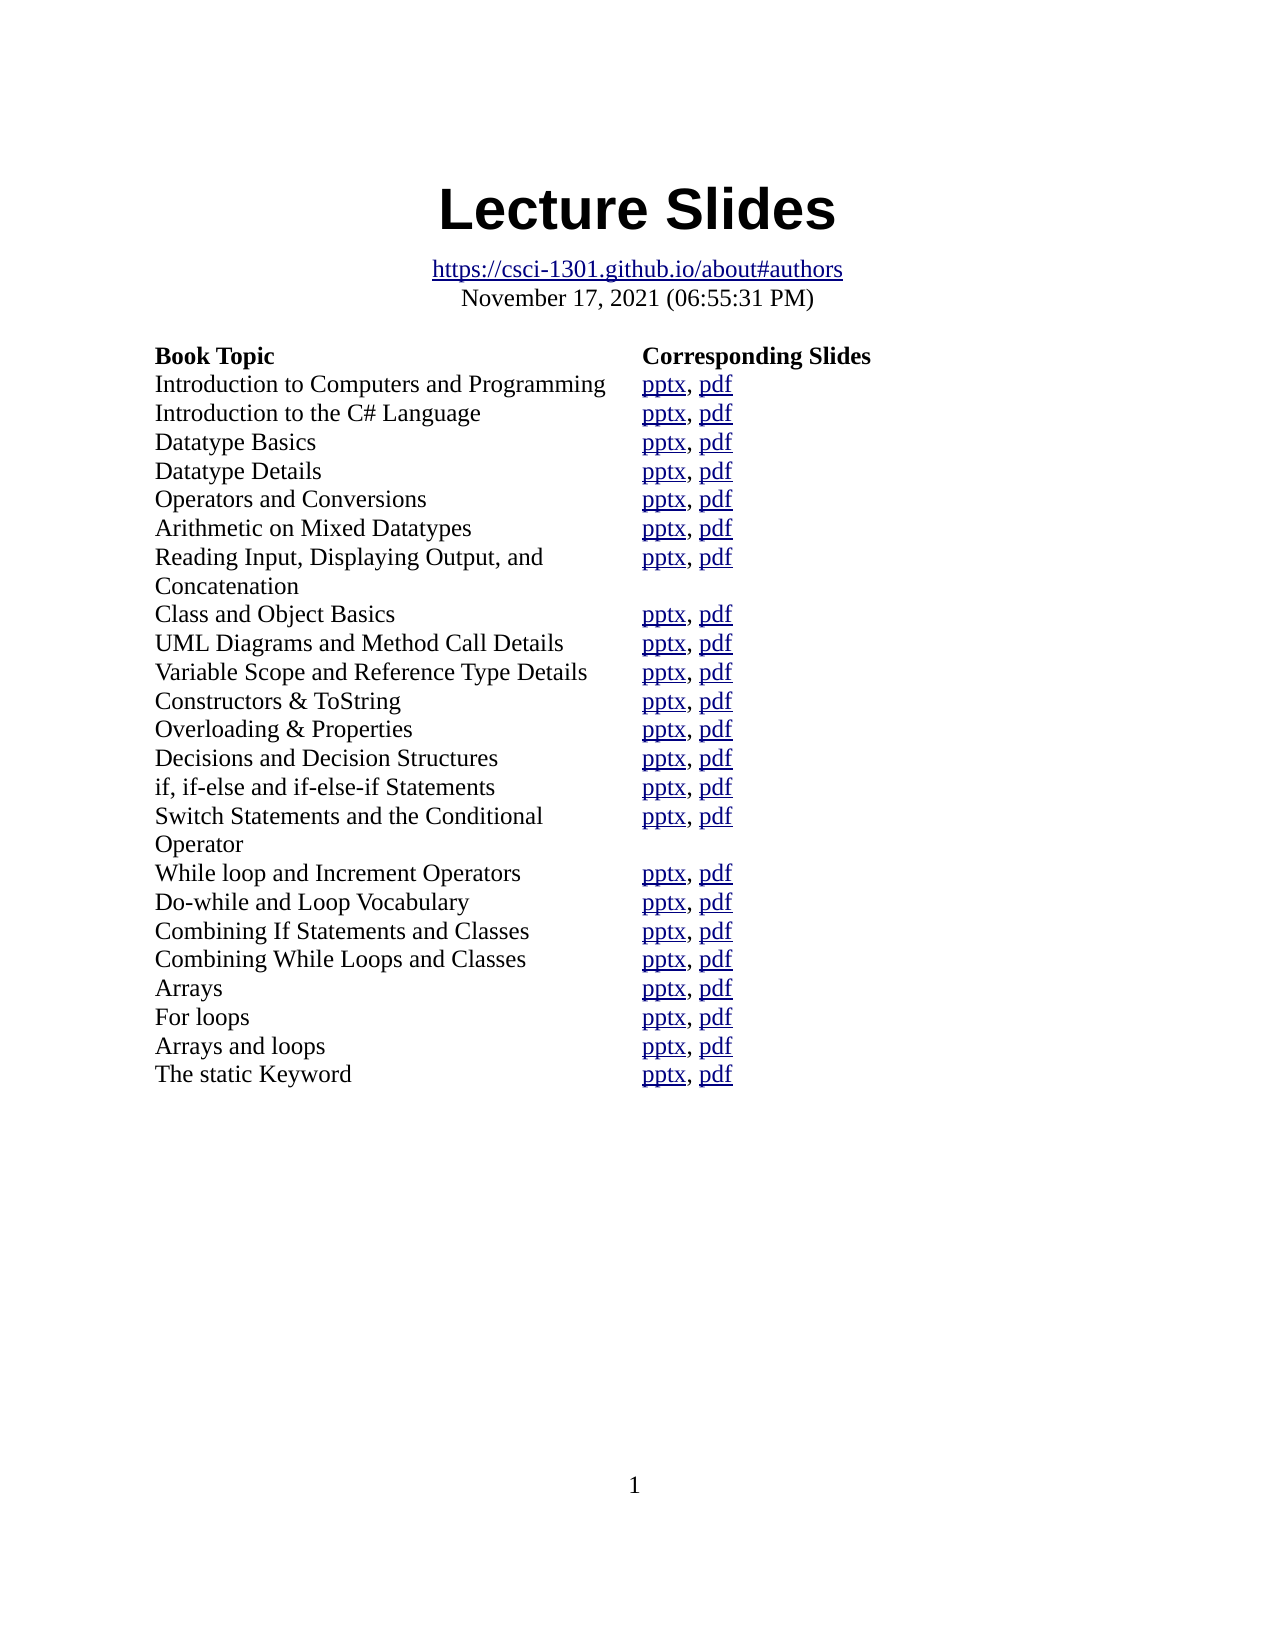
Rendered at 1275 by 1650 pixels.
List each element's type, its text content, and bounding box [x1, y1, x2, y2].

table_cell pptx, pdf [638, 456, 1125, 484]
table_header Book Topic [150, 341, 637, 369]
table_cell Arrays [150, 973, 637, 1002]
table_cell The static Keyword [150, 1060, 637, 1088]
table_cell pptx, pdf [638, 370, 1125, 398]
text https://csci-1301.github.io/about#authors [150, 254, 1125, 283]
table_cell pptx, pdf [638, 600, 1125, 628]
table_cell Constructors & ToString [150, 686, 637, 714]
table_cell pptx, pdf [638, 715, 1125, 743]
table_cell pptx, pdf [638, 628, 1125, 657]
table_cell Variable Scope and Reference Type Details [150, 657, 637, 686]
table_cell Combining If Statements and Classes [150, 916, 637, 944]
table_cell Decisions and Decision Structures [150, 743, 637, 772]
table_cell pptx, pdf [638, 513, 1125, 542]
table_cell Class and Object Basics [150, 600, 637, 628]
table_cell if, if-else and if-else-if Statements [150, 772, 637, 801]
table_cell Arithmetic on Mixed Datatypes [150, 513, 637, 542]
table_cell pptx, pdf [638, 973, 1125, 1002]
table_cell pptx, pdf [638, 887, 1125, 916]
table_cell Introduction to the C# Language [150, 398, 637, 427]
table_cell Introduction to Computers and Programming [150, 370, 637, 398]
table_cell pptx, pdf [638, 945, 1125, 973]
table_cell Reading Input, Displaying Output, and Concatenation [150, 542, 637, 599]
text November 17, 2021 (06:55:31 PM) [150, 283, 1125, 312]
table_cell pptx, pdf [638, 1060, 1125, 1088]
table_cell pptx, pdf [638, 743, 1125, 772]
table_cell pptx, pdf [638, 772, 1125, 801]
table_cell pptx, pdf [638, 485, 1125, 513]
table_cell pptx, pdf [638, 398, 1125, 427]
table_cell Datatype Basics [150, 427, 637, 456]
table_header Corresponding Slides [638, 341, 1125, 369]
table_cell pptx, pdf [638, 686, 1125, 714]
table_cell Operators and Conversions [150, 485, 637, 513]
table_cell pptx, pdf [638, 801, 1125, 858]
table_cell pptx, pdf [638, 427, 1125, 456]
table_cell While loop and Increment Operators [150, 858, 637, 887]
table_cell Arrays and loops [150, 1031, 637, 1059]
table_cell Switch Statements and the Conditional Operator [150, 801, 637, 858]
title Lecture Slides [150, 175, 1125, 242]
table_cell Combining While Loops and Classes [150, 945, 637, 973]
table_cell Datatype Details [150, 456, 637, 484]
table_cell Overloading & Properties [150, 715, 637, 743]
table_cell pptx, pdf [638, 1002, 1125, 1031]
table_cell pptx, pdf [638, 916, 1125, 944]
table_cell pptx, pdf [638, 858, 1125, 887]
table_cell pptx, pdf [638, 1031, 1125, 1059]
table_cell UML Diagrams and Method Call Details [150, 628, 637, 657]
table_cell pptx, pdf [638, 657, 1125, 686]
table_cell pptx, pdf [638, 542, 1125, 599]
table_cell For loops [150, 1002, 637, 1031]
table_cell Do-while and Loop Vocabulary [150, 887, 637, 916]
